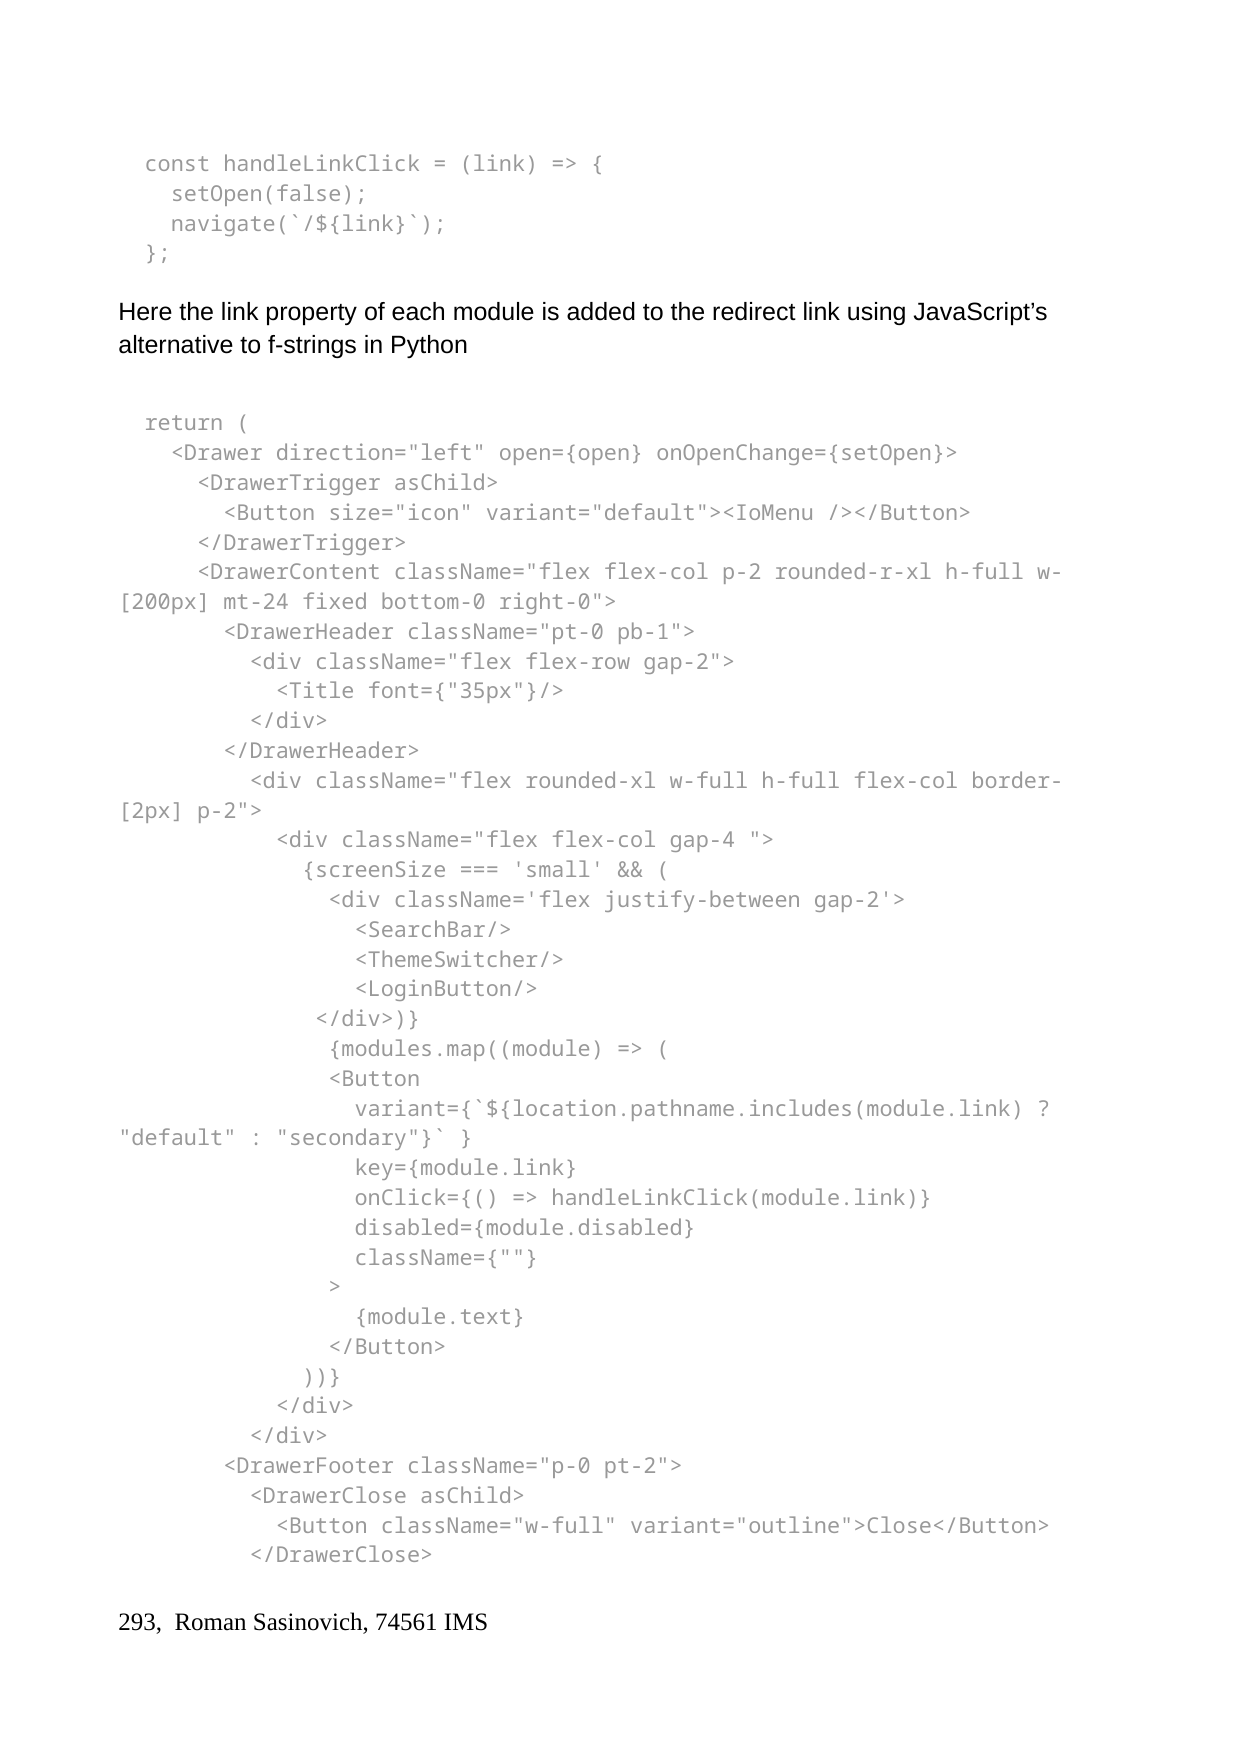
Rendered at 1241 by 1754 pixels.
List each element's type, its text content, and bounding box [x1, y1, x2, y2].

text <div className='flex justify-between gap-2'> [118, 884, 1122, 914]
text {module.text} [118, 1301, 1122, 1331]
text <ThemeSwitcher/> [118, 943, 1122, 973]
text <Title font={"35px"}/> [118, 675, 1122, 705]
text key={module.link} [118, 1152, 1122, 1182]
text onClick={() => handleLinkClick(module.link)} [118, 1182, 1122, 1212]
text className={""} [118, 1241, 1122, 1271]
text <Button size="icon" variant="default"><IoMenu /></Button> [118, 497, 1122, 526]
text <DrawerContent className="flex flex-col p-2 rounded-r-xl h-full w-[200px] mt-24 fixed bottom-0 right-0"> [118, 556, 1122, 616]
text <DrawerFooter className="p-0 pt-2"> [118, 1450, 1122, 1480]
text <div className="flex flex-col gap-4 "> [118, 824, 1122, 854]
text > [118, 1271, 1122, 1301]
text ))} [118, 1361, 1122, 1390]
text </Button> [118, 1331, 1122, 1361]
text <SearchBar/> [118, 914, 1122, 943]
text disabled={module.disabled} [118, 1212, 1122, 1241]
text <Button className="w-full" variant="outline">Close</Button> [118, 1509, 1122, 1539]
text </div> [118, 1420, 1122, 1450]
text <Drawer direction="left" open={open} onOpenChange={setOpen}> [118, 437, 1122, 467]
text setOpen(false); [118, 178, 1122, 207]
text </div> [118, 1390, 1122, 1420]
text <DrawerClose asChild> [118, 1480, 1122, 1509]
text </DrawerClose> [118, 1539, 1122, 1569]
text Here the link property of each module is added to the redirect link using JavaScript’s alternative to f-strings in Python [118, 297, 1122, 359]
text const handleLinkClick = (link) => { [118, 148, 1122, 178]
text {screenSize === 'small' && ( [118, 854, 1122, 884]
text </div> [118, 705, 1122, 735]
text </DrawerTrigger> [118, 526, 1122, 556]
text <div className="flex rounded-xl w-full h-full flex-col border-[2px] p-2"> [118, 765, 1122, 824]
text <div className="flex flex-row gap-2"> [118, 646, 1122, 675]
text <Button [118, 1063, 1122, 1092]
text <DrawerTrigger asChild> [118, 467, 1122, 497]
text {modules.map((module) => ( [118, 1033, 1122, 1063]
text </DrawerHeader> [118, 735, 1122, 765]
text <DrawerHeader className="pt-0 pb-1"> [118, 616, 1122, 646]
text <LoginButton/> [118, 973, 1122, 1003]
text variant={`${location.pathname.includes(module.link) ? "default" : "secondary"}` } [118, 1092, 1122, 1152]
text }; [118, 237, 1122, 267]
text navigate(`/${link}`); [118, 207, 1122, 237]
text return ( [118, 407, 1122, 437]
text </div>)} [118, 1003, 1122, 1033]
